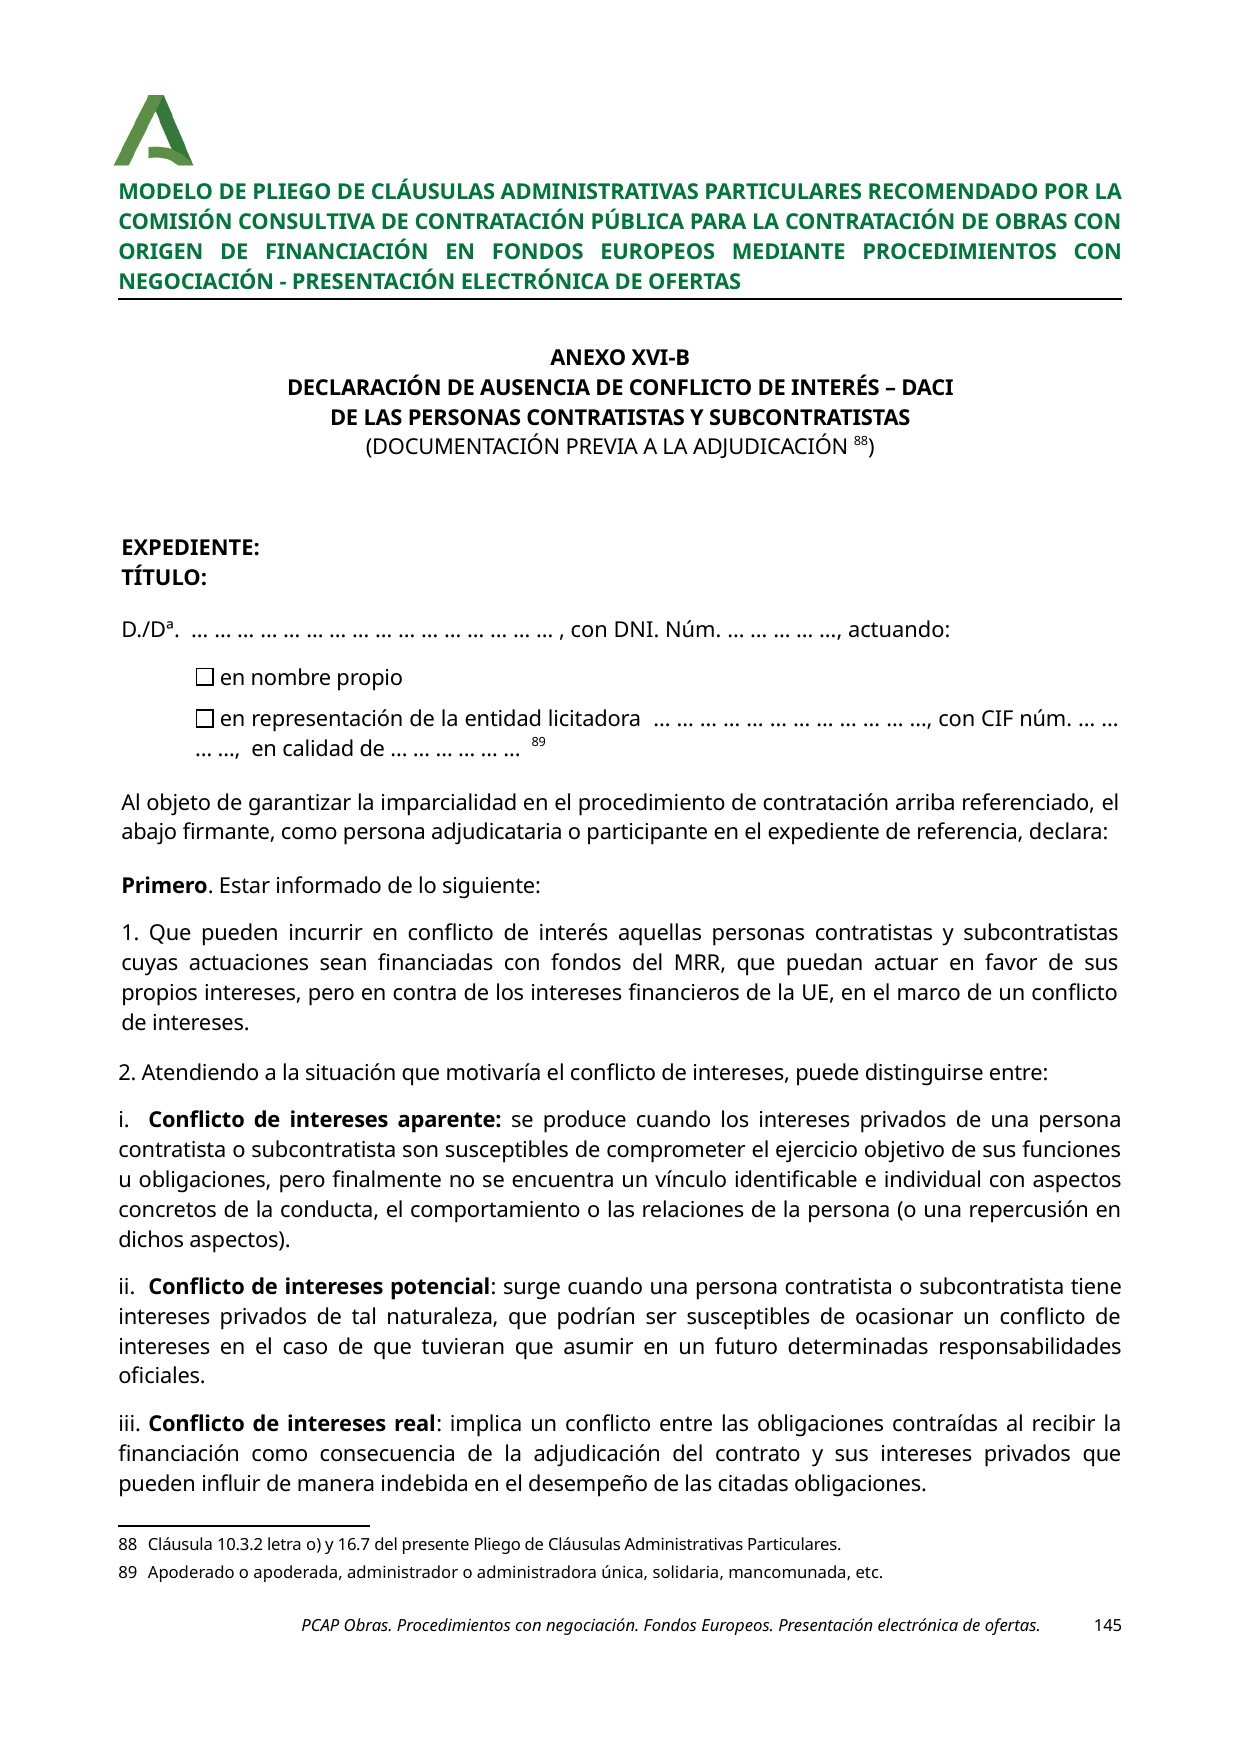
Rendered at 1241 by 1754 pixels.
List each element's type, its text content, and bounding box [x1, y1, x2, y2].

text D./Dª. … … … … … … … … … … … … … … … … , con DNI. Núm. … … … … …, actuando: [118, 614, 1122, 647]
text en representación de la entidad licitadora … … … … … … … … … … … …, con CIF núm. … … … …, en calidad de … … … … … … [192, 701, 1122, 766]
picture [109, 90, 198, 170]
text Cláusula 10.3.2 letra o) y 16.7 del presente Pliego de Cláusulas Administrativas Particulares. [118, 1532, 1122, 1555]
text EXPEDIENTE: [118, 529, 1122, 562]
text Al objeto de garantizar la imparcialidad en el procedimiento de contratación arriba referenciado, el abajo firmante, como persona adjudicataria o participante en el expediente de referencia, declara: [118, 784, 1122, 849]
text TÍTULO: [118, 562, 1122, 592]
text Apoderado o apoderada, administrador o administradora única, solidaria, mancomunada, etc. [118, 1561, 1122, 1584]
text 2. Atendiendo a la situación que motivaría el conflicto de intereses, puede distinguirse entre: [118, 1057, 1122, 1087]
list Conflicto de intereses aparente: se produce cuando los intereses privados de una persona contratista o subcontratista son susceptibles de comprometer el ejercicio objetivo de sus funciones u obligaciones, pero finalmente no se encuentra un vínculo identificable e individual con aspectos concretos de la conducta, el comportamiento o las relaciones de la persona (o una repercusión en dichos aspectos). [118, 1104, 1122, 1253]
text MODELO DE PLIEGO DE CLÁUSULAS ADMINISTRATIVAS PARTICULARES RECOMENDADO POR LA COMISIÓN CONSULTIVA DE CONTRATACIÓN PÚBLICA PARA LA CONTRATACIÓN DE OBRAS CON ORIGEN DE FINANCIACIÓN EN FONDOS EUROPEOS MEDIANTE PROCEDIMIENTOS CON NEGOCIACIÓN - PRESENTACIÓN ELECTRÓNICA DE OFERTAS [118, 176, 1122, 298]
text ANEXO XVI-B [118, 342, 1122, 372]
list Conflicto de intereses real: implica un conflicto entre las obligaciones contraídas al recibir la financiación como consecuencia de la adjudicación del contrato y sus intereses privados que pueden influir de manera indebida en el desempeño de las citadas obligaciones. [118, 1408, 1122, 1497]
text Primero. Estar informado de lo siguiente: [118, 867, 1122, 899]
list Conflicto de intereses potencial: surge cuando una persona contratista o subcontratista tiene intereses privados de tal naturaleza, que podrían ser susceptibles de ocasionar un conflicto de intereses en el caso de que tuvieran que asumir en un futuro determinadas responsabilidades oficiales. [118, 1271, 1122, 1390]
text (DOCUMENTACIÓN PREVIA A LA ADJUDICACIÓN ) [118, 431, 1122, 461]
text DE LAS PERSONAS CONTRATISTAS Y SUBCONTRATISTAS [118, 402, 1122, 431]
text en nombre propio [192, 659, 1122, 694]
text DECLARACIÓN DE AUSENCIA DE CONFLICTO DE INTERÉS – DACI [118, 372, 1122, 402]
text 1. Que pueden incurrir en conflicto de interés aquellas personas contratistas y subcontratistas cuyas actuaciones sean financiadas con fondos del MRR, que puedan actuar en favor de sus propios intereses, pero en contra de los intereses financieros de la UE, en el marco de un conflicto de intereses. [118, 914, 1122, 1039]
